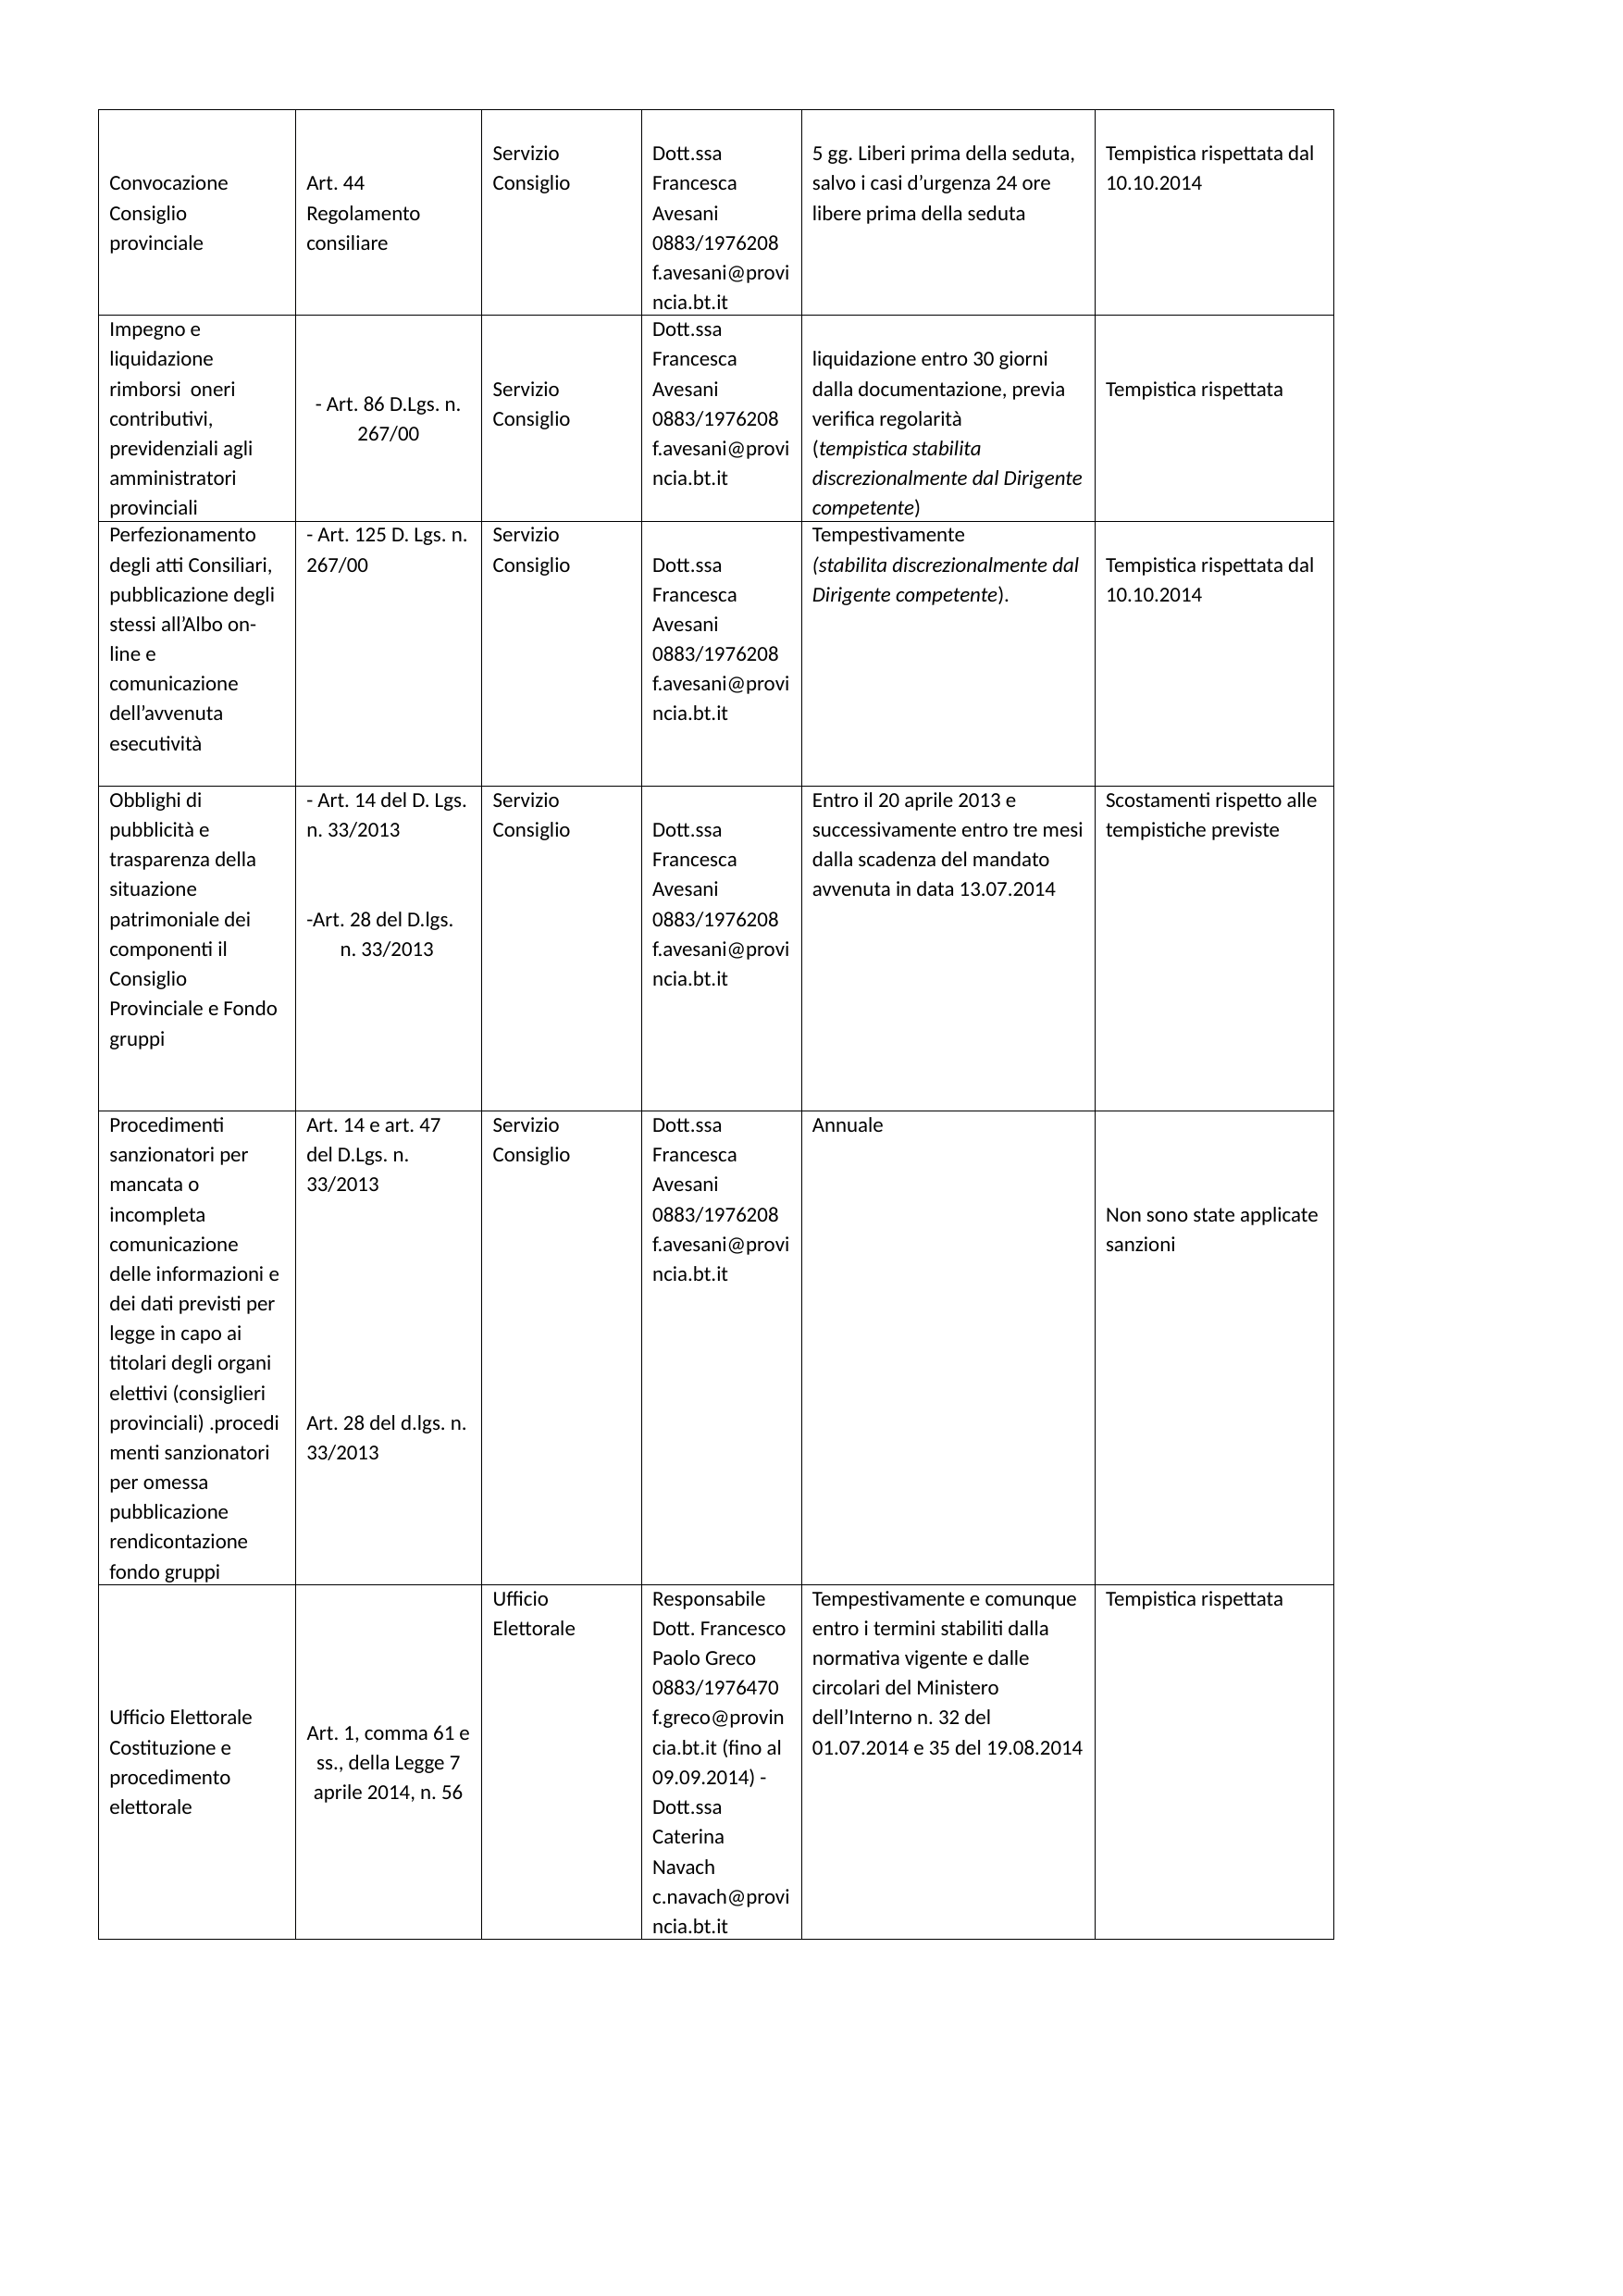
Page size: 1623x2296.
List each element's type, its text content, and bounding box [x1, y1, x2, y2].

table_cell Tempistica rispettata dal 10.10.2014 [1096, 110, 1333, 315]
table_cell Annuale [802, 1111, 1095, 1584]
table_cell - Art. 14 del D. Lgs. n. 33/2013 -Art. 28 del D.lgs. n. 33/2013 [296, 787, 481, 1111]
table_cell Ufficio Elettorale [482, 1585, 641, 1939]
table_cell Servizio Consiglio [482, 787, 641, 1111]
table_cell 5 gg. Liberi prima della seduta, salvo i casi d’urgenza 24 ore libere prima della seduta [802, 110, 1095, 315]
table_cell Servizio Consiglio [482, 1111, 641, 1584]
table_cell Tempestivamente (stabilita discrezionalmente dal Dirigente competente). [802, 522, 1095, 786]
table_cell Dott.ssa Francesca Avesani 0883/1976208 f.avesani@provincia.bt.it [642, 316, 801, 520]
table_cell Dott.ssa Francesca Avesani 0883/1976208 f.avesani@provincia.bt.it [642, 1111, 801, 1584]
table_cell Art. 14 e art. 47 del D.Lgs. n. 33/2013 Art. 28 del d.lgs. n. 33/2013 [296, 1111, 481, 1584]
table_cell Art. 1, comma 61 e ss., della Legge 7 aprile 2014, n. 56 [296, 1585, 481, 1939]
table_cell Tempistica rispettata dal 10.10.2014 [1096, 522, 1333, 786]
table_cell Tempistica rispettata [1096, 1585, 1333, 1939]
table_cell Servizio Consiglio [482, 522, 641, 786]
table_cell Impegno e liquidazione rimborsi oneri contributivi, previdenziali agli amministratori provinciali [99, 316, 295, 520]
table_cell liquidazione entro 30 giorni dalla documentazione, previa verifica regolarità (tempistica stabilita discrezionalmente dal Dirigente competente) [802, 316, 1095, 520]
table_cell Art. 44 Regolamento consiliare [296, 110, 481, 315]
table_cell Dott.ssa Francesca Avesani 0883/1976208 f.avesani@provincia.bt.it [642, 522, 801, 786]
table_cell Non sono state applicate sanzioni [1096, 1111, 1333, 1584]
table_cell Servizio Consiglio [482, 316, 641, 520]
table_cell Dott.ssa Francesca Avesani 0883/1976208 f.avesani@provincia.bt.it [642, 110, 801, 315]
table_cell Servizio Consiglio [482, 110, 641, 315]
table_cell Ufficio Elettorale Costituzione e procedimento elettorale [99, 1585, 295, 1939]
table_cell Responsabile Dott. Francesco Paolo Greco 0883/1976470 f.greco@provincia.bt.it (fino al 09.09.2014) - Dott.ssa Caterina Navach c.navach@provincia.bt.it [642, 1585, 801, 1939]
table_cell Procedimenti sanzionatori per mancata o incompleta comunicazione delle informazioni e dei dati previsti per legge in capo ai titolari degli organi elettivi (consiglieri provinciali) .procedimenti sanzionatori per omessa pubblicazione rendicontazione fondo gruppi [99, 1111, 295, 1584]
table_cell Entro il 20 aprile 2013 e successivamente entro tre mesi dalla scadenza del mandato avvenuta in data 13.07.2014 [802, 787, 1095, 1111]
table_cell Scostamenti rispetto alle tempistiche previste [1096, 787, 1333, 1111]
table_cell Tempistica rispettata [1096, 316, 1333, 520]
table_cell - Art. 125 D. Lgs. n. 267/00 [296, 522, 481, 786]
table_cell Tempestivamente e comunque entro i termini stabiliti dalla normativa vigente e dalle circolari del Ministero dell’Interno n. 32 del 01.07.2014 e 35 del 19.08.2014 [802, 1585, 1095, 1939]
table_cell Obblighi di pubblicità e trasparenza della situazione patrimoniale dei componenti il Consiglio Provinciale e Fondo gruppi [99, 787, 295, 1111]
table_cell Dott.ssa Francesca Avesani 0883/1976208 f.avesani@provincia.bt.it [642, 787, 801, 1111]
table_cell - Art. 86 D.Lgs. n. 267/00 [296, 316, 481, 520]
table_cell Perfezionamento degli atti Consiliari, pubblicazione degli stessi all’Albo on-line e comunicazione dell’avvenuta esecutività [99, 522, 295, 786]
table_cell Convocazione Consiglio provinciale [99, 110, 295, 315]
